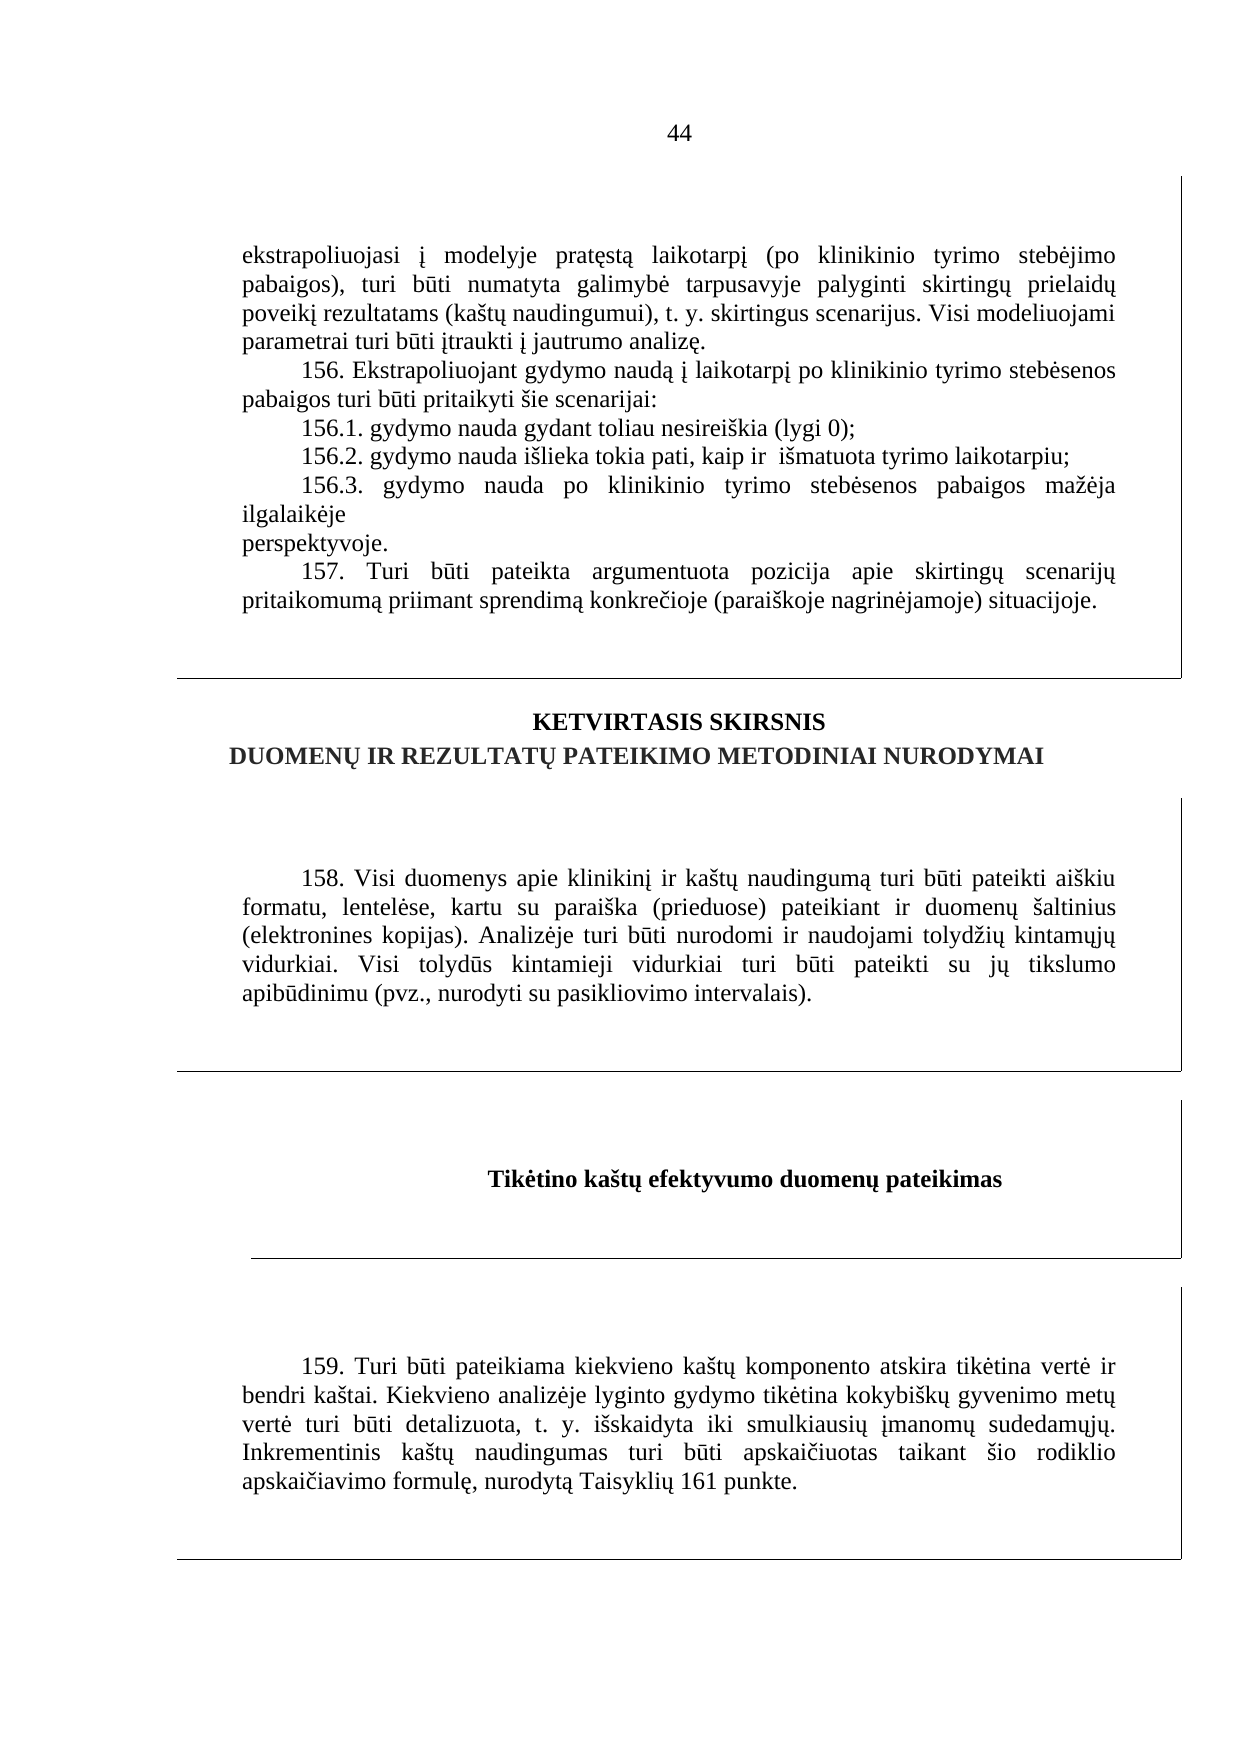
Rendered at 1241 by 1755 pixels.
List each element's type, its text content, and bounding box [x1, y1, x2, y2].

text perspektyvoje. [177, 528, 1181, 556]
text 156.2. gydymo nauda išlieka tokia pati, kaip ir išmatuota tyrimo laikotarpiu; [177, 441, 1181, 470]
text KETVIRTASIS SKIRSNIS [177, 707, 1181, 736]
text 156. Ekstrapoliuojant gydymo naudą į laikotarpį po klinikinio tyrimo stebėsenos pabaigos turi būti pritaikyti šie scenarijai: [177, 355, 1181, 413]
text Tikėtino kaštų efektyvumo duomenų pateikimas [251, 1100, 1181, 1258]
text ekstrapoliuojasi į modelyje pratęstą laikotarpį (po klinikinio tyrimo stebėjimo pabaigos), turi būti numatyta galimybė tarpusavyje palyginti skirtingų prielaidų poveikį rezultatams (kaštų naudingumui), t. y. skirtingus scenarijus. Visi modeliuojami parametrai turi būti įtraukti į jautrumo analizę. [177, 176, 1181, 355]
text 157. Turi būti pateikta argumentuota pozicija apie skirtingų scenarijų pritaikomumą priimant sprendimą konkrečioje (paraiškoje nagrinėjamoje) situacijoje. [177, 556, 1181, 678]
text DUOMENŲ IR REZULTATŲ PATEIKIMO METODINIAI NURODYMAI [177, 741, 1181, 769]
text 158. Visi duomenys apie klinikinį ir kaštų naudingumą turi būti pateikti aiškiu formatu, lentelėse, kartu su paraiška (prieduose) pateikiant ir duomenų šaltinius (elektronines kopijas). Analizėje turi būti nurodomi ir naudojami tolydžių kintamųjų vidurkiai. Visi tolydūs kintamieji vidurkiai turi būti pateikti su jų tikslumo apibūdinimu (pvz., nurodyti su pasikliovimo intervalais). [177, 798, 1181, 1071]
text 156.1. gydymo nauda gydant toliau nesireiškia (lygi 0); [177, 413, 1181, 441]
text 156.3. gydymo nauda po klinikinio tyrimo stebėsenos pabaigos mažėja ilgalaikėje [177, 470, 1181, 528]
text 159. Turi būti pateikiama kiekvieno kaštų komponento atskira tikėtina vertė ir bendri kaštai. Kiekvieno analizėje lyginto gydymo tikėtina kokybiškų gyvenimo metų vertė turi būti detalizuota, t. y. išskaidyta iki smulkiausių įmanomų sudedamųjų. Inkrementinis kaštų naudingumas turi būti apskaičiuotas taikant šio rodiklio apskaičiavimo formulę, nurodytą Taisyklių 161 punkte. [177, 1287, 1181, 1559]
